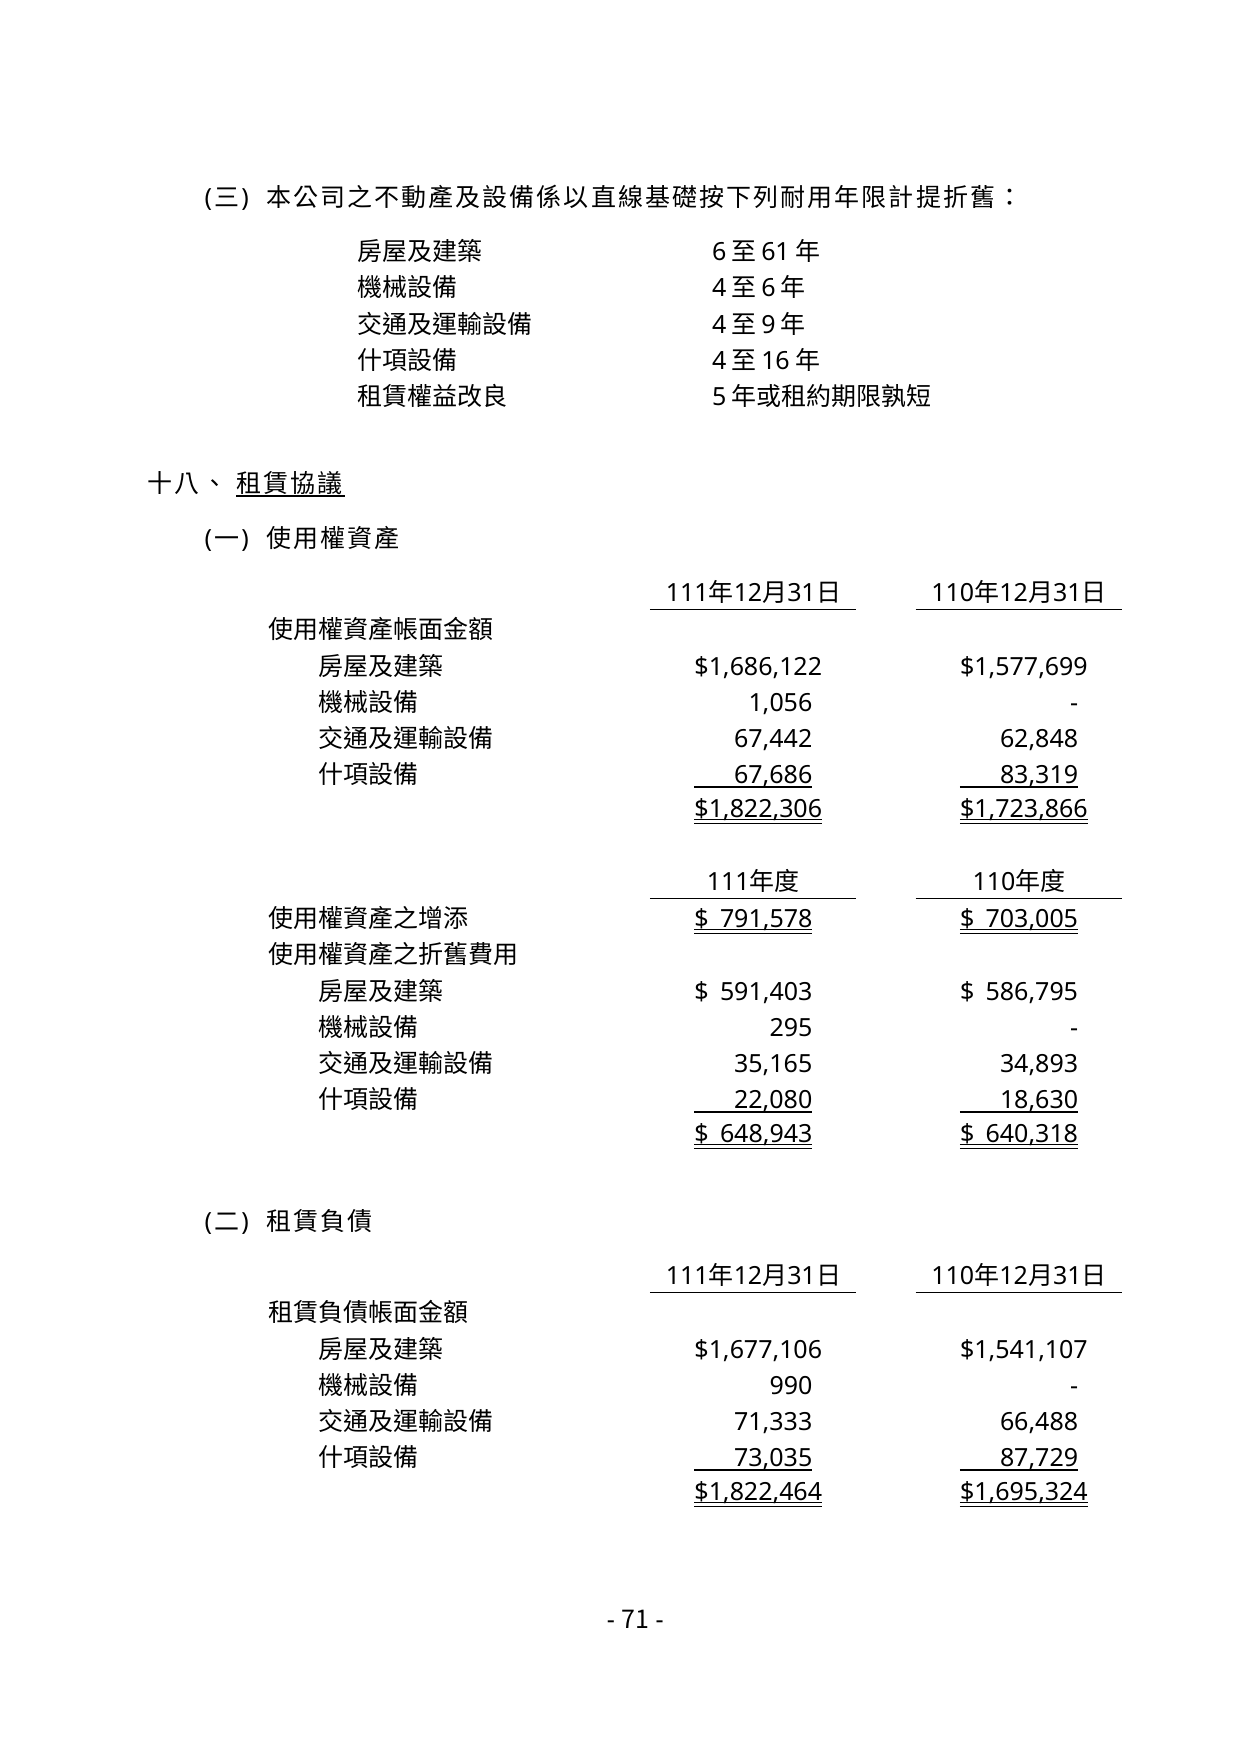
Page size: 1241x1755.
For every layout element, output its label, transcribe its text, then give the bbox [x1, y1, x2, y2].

table_header [266, 861, 591, 897]
table_cell $ 1,822,464 [650, 1474, 856, 1508]
table_cell 73,035 [650, 1438, 856, 1474]
table_cell [650, 304, 709, 340]
table_cell 房屋及建築 [266, 1329, 591, 1365]
table_cell 交通及運輸設備 [355, 304, 650, 340]
text 十八、 租賃協議 [148, 464, 1122, 500]
table_cell 交通及運輸設備 [266, 719, 591, 755]
table_cell [591, 683, 650, 719]
table_cell [591, 1474, 650, 1508]
table_cell 18,630 [916, 1080, 1122, 1116]
table_cell [591, 1116, 650, 1150]
table_cell $ 591,403 [650, 971, 856, 1007]
table_cell 34,893 [916, 1044, 1122, 1080]
table_cell $ 1,723,866 [916, 791, 1122, 825]
table_cell 71,333 [650, 1402, 856, 1438]
table_cell [856, 1007, 916, 1043]
table_header [591, 1256, 650, 1292]
table_cell 990 [650, 1365, 856, 1402]
table_cell [650, 1293, 856, 1329]
table_header [856, 1256, 916, 1292]
table_cell 什項設備 [266, 755, 591, 791]
table_cell 5年或租約期限孰短 [709, 377, 1004, 413]
table_header 111年度 [650, 861, 856, 897]
table_cell $ 648,943 [650, 1116, 856, 1150]
table_cell 使用權資產之增添 [266, 898, 591, 935]
table_header [650, 232, 709, 268]
table_cell [591, 1292, 650, 1329]
table_cell [266, 791, 591, 825]
table_cell [856, 971, 916, 1007]
table_cell [856, 1044, 916, 1080]
table_cell [591, 935, 650, 971]
table_cell [856, 791, 916, 825]
table_cell 交通及運輸設備 [266, 1402, 591, 1438]
table_cell $ 791,578 [650, 899, 856, 935]
table_header 6至61年 [709, 232, 1004, 268]
table_cell 22,080 [650, 1080, 856, 1116]
table_cell [916, 935, 1122, 971]
table_cell - [916, 683, 1122, 719]
table_cell [856, 935, 916, 971]
table_cell [856, 1402, 916, 1438]
table_header [591, 573, 650, 609]
table_cell [650, 377, 709, 413]
text (二) 租賃負債 [177, 1201, 1122, 1237]
table_cell [266, 1116, 591, 1150]
table_cell $ 1,686,122 [650, 646, 856, 682]
table_cell [266, 1474, 591, 1508]
table_cell 4至16年 [709, 340, 1004, 377]
table_cell 35,165 [650, 1044, 856, 1080]
table_header 房屋及建築 [355, 232, 650, 268]
table_cell [856, 1292, 916, 1329]
table_header [856, 573, 916, 609]
table_cell [591, 1365, 650, 1402]
table_cell $ 1,822,306 [650, 791, 856, 825]
table_cell [856, 683, 916, 719]
table_cell [591, 755, 650, 791]
table_header [266, 1256, 591, 1292]
table_header 111年12月31日 [650, 1256, 856, 1292]
table_cell [856, 1116, 916, 1150]
table_cell $ 1,577,699 [916, 646, 1122, 682]
table_cell 66,488 [916, 1402, 1122, 1438]
table_header 110年度 [916, 861, 1122, 897]
table_cell 295 [650, 1007, 856, 1043]
table_cell 什項設備 [355, 340, 650, 377]
table_cell [591, 1438, 650, 1474]
table_header 110年12月31日 [916, 573, 1122, 609]
table_cell [856, 719, 916, 755]
table_cell [856, 1080, 916, 1116]
table_cell [591, 1329, 650, 1365]
table_cell [591, 1044, 650, 1080]
table_header [591, 861, 650, 897]
table_cell $ 640,318 [916, 1116, 1122, 1150]
table_cell [856, 609, 916, 646]
table_cell 交通及運輸設備 [266, 1044, 591, 1080]
table_cell 機械設備 [266, 683, 591, 719]
table_cell 67,686 [650, 755, 856, 791]
table_cell - [916, 1007, 1122, 1043]
table_cell [591, 719, 650, 755]
table_cell 4至9年 [709, 304, 1004, 340]
table_cell [856, 1438, 916, 1474]
table_cell [650, 268, 709, 304]
text (三) 本公司之不動產及設備係以直線基礎按下列耐用年限計提折舊： [177, 177, 1122, 213]
table_cell 62,848 [916, 719, 1122, 755]
table_cell 房屋及建築 [266, 971, 591, 1007]
table_cell $ 1,541,107 [916, 1329, 1122, 1365]
table_cell [591, 1007, 650, 1043]
table_cell [650, 340, 709, 377]
table_cell [856, 646, 916, 682]
table_cell [916, 1293, 1122, 1329]
table_cell 租賃權益改良 [355, 377, 650, 413]
table_cell 機械設備 [266, 1365, 591, 1402]
table_cell [856, 1474, 916, 1508]
table_cell 4至6年 [709, 268, 1004, 304]
table_cell 使用權資產帳面金額 [266, 609, 591, 646]
table_cell $ 586,795 [916, 971, 1122, 1007]
table_cell 機械設備 [355, 268, 650, 304]
table_cell $ 703,005 [916, 899, 1122, 935]
text (一) 使用權資產 [177, 518, 1122, 554]
table_header [266, 573, 591, 609]
table_cell 67,442 [650, 719, 856, 755]
table_cell [650, 610, 856, 646]
table_cell [591, 646, 650, 682]
table_cell 什項設備 [266, 1080, 591, 1116]
table_cell [856, 898, 916, 935]
table_cell [591, 898, 650, 935]
table_cell [591, 609, 650, 646]
table_cell [591, 1080, 650, 1116]
table_cell $ 1,677,106 [650, 1329, 856, 1365]
table_cell 1,056 [650, 683, 856, 719]
table_cell [591, 791, 650, 825]
table_cell [916, 610, 1122, 646]
table_cell [650, 935, 856, 971]
table_header 110年12月31日 [916, 1256, 1122, 1292]
table_cell 房屋及建築 [266, 646, 591, 682]
table_cell [856, 1365, 916, 1402]
table_cell [856, 1329, 916, 1365]
table_cell 機械設備 [266, 1007, 591, 1043]
table_header 111年12月31日 [650, 573, 856, 609]
table_header [856, 861, 916, 897]
table_cell - [916, 1365, 1122, 1402]
table_cell 使用權資產之折舊費用 [266, 935, 591, 971]
table_cell 87,729 [916, 1438, 1122, 1474]
table_cell [856, 755, 916, 791]
table_cell 83,319 [916, 755, 1122, 791]
table_cell [591, 971, 650, 1007]
table_cell 租賃負債帳面金額 [266, 1292, 591, 1329]
table_cell 什項設備 [266, 1438, 591, 1474]
table_cell [591, 1402, 650, 1438]
table_cell $ 1,695,324 [916, 1474, 1122, 1508]
